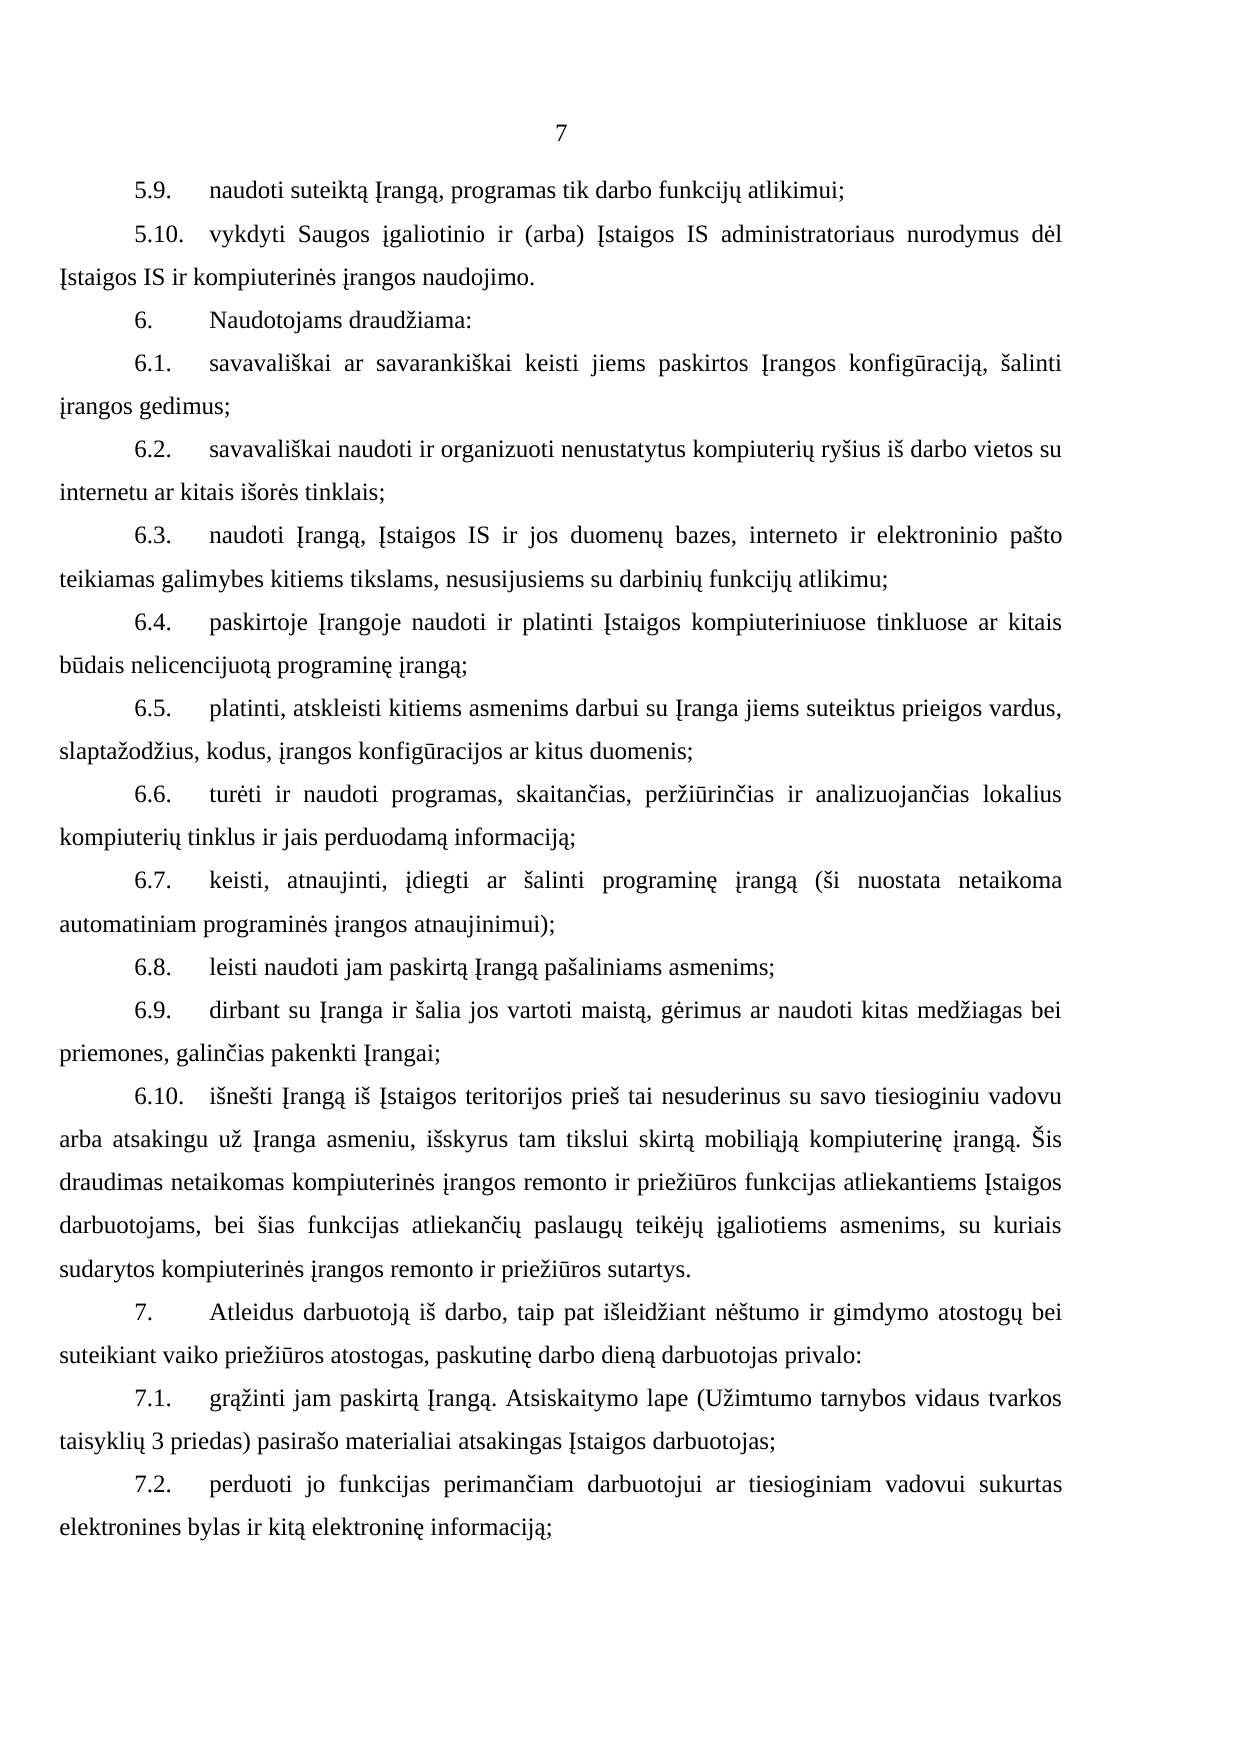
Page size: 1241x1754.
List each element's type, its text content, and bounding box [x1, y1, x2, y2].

text 6.6. turėti ir naudoti programas, skaitančias, peržiūrinčias ir analizuojančias lokalius kompiuterių tinklus ir jais perduodamą informaciją; [59, 779, 1063, 851]
text 6.3. naudoti Įrangą, Įstaigos IS ir jos duomenų bazes, interneto ir elektroninio pašto teikiamas galimybes kitiems tikslams, nesusijusiems su darbinių funkcijų atlikimu; [59, 521, 1063, 592]
text 7.2. perduoti jo funkcijas perimančiam darbuotojui ar tiesioginiam vadovui sukurtas elektronines bylas ir kitą elektroninę informaciją; [59, 1469, 1063, 1541]
text 6.7. keisti, atnaujinti, įdiegti ar šalinti programinę įrangą (ši nuostata netaikoma automatiniam programinės įrangos atnaujinimui); [59, 866, 1063, 937]
text 6.4. paskirtoje Įrangoje naudoti ir platinti Įstaigos kompiuteriniuose tinkluose ar kitais būdais nelicencijuotą programinę įrangą; [59, 607, 1063, 679]
text 6.5. platinti, atskleisti kitiems asmenims darbui su Įranga jiems suteiktus prieigos vardus, slaptažodžius, kodus, įrangos konfigūracijos ar kitus duomenis; [59, 693, 1063, 765]
text 6.1. savavališkai ar savarankiškai keisti jiems paskirtos Įrangos konfigūraciją, šalinti įrangos gedimus; [59, 348, 1063, 420]
text 7. Atleidus darbuotoją iš darbo, taip pat išleidžiant nėštumo ir gimdymo atostogų bei suteikiant vaiko priežiūros atostogas, paskutinę darbo dieną darbuotojas privalo: [59, 1297, 1063, 1369]
text 7.1. grąžinti jam paskirtą Įrangą. Atsiskaitymo lape (Užimtumo tarnybos vidaus tvarkos taisyklių 3 priedas) pasirašo materialiai atsakingas Įstaigos darbuotojas; [59, 1383, 1063, 1455]
text 6.2. savavališkai naudoti ir organizuoti nenustatytus kompiuterių ryšius iš darbo vietos su internetu ar kitais išorės tinklais; [59, 434, 1063, 506]
text 6.10. išnešti Įrangą iš Įstaigos teritorijos prieš tai nesuderinus su savo tiesioginiu vadovu arba atsakingu už Įranga asmeniu, išskyrus tam tikslui skirtą mobiliąją kompiuterinę įrangą. Šis draudimas netaikomas kompiuterinės įrangos remonto ir priežiūros funkcijas atliekantiems Įstaigos darbuotojams, bei šias funkcijas atliekančių paslaugų teikėjų įgaliotiems asmenims, su kuriais sudarytos kompiuterinės įrangos remonto ir priežiūros sutartys. [59, 1081, 1063, 1282]
text 6. Naudotojams draudžiama: [59, 305, 1063, 334]
text 6.9. dirbant su Įranga ir šalia jos vartoti maistą, gėrimus ar naudoti kitas medžiagas bei priemones, galinčias pakenkti Įrangai; [59, 995, 1063, 1067]
text 6.8. leisti naudoti jam paskirtą Įrangą pašaliniams asmenims; [59, 952, 1063, 981]
text 5.9. naudoti suteiktą Įrangą, programas tik darbo funkcijų atlikimui; [59, 176, 1063, 204]
text 5.10. vykdyti Saugos įgaliotinio ir (arba) Įstaigos IS administratoriaus nurodymus dėl Įstaigos IS ir kompiuterinės įrangos naudojimo. [59, 219, 1063, 291]
